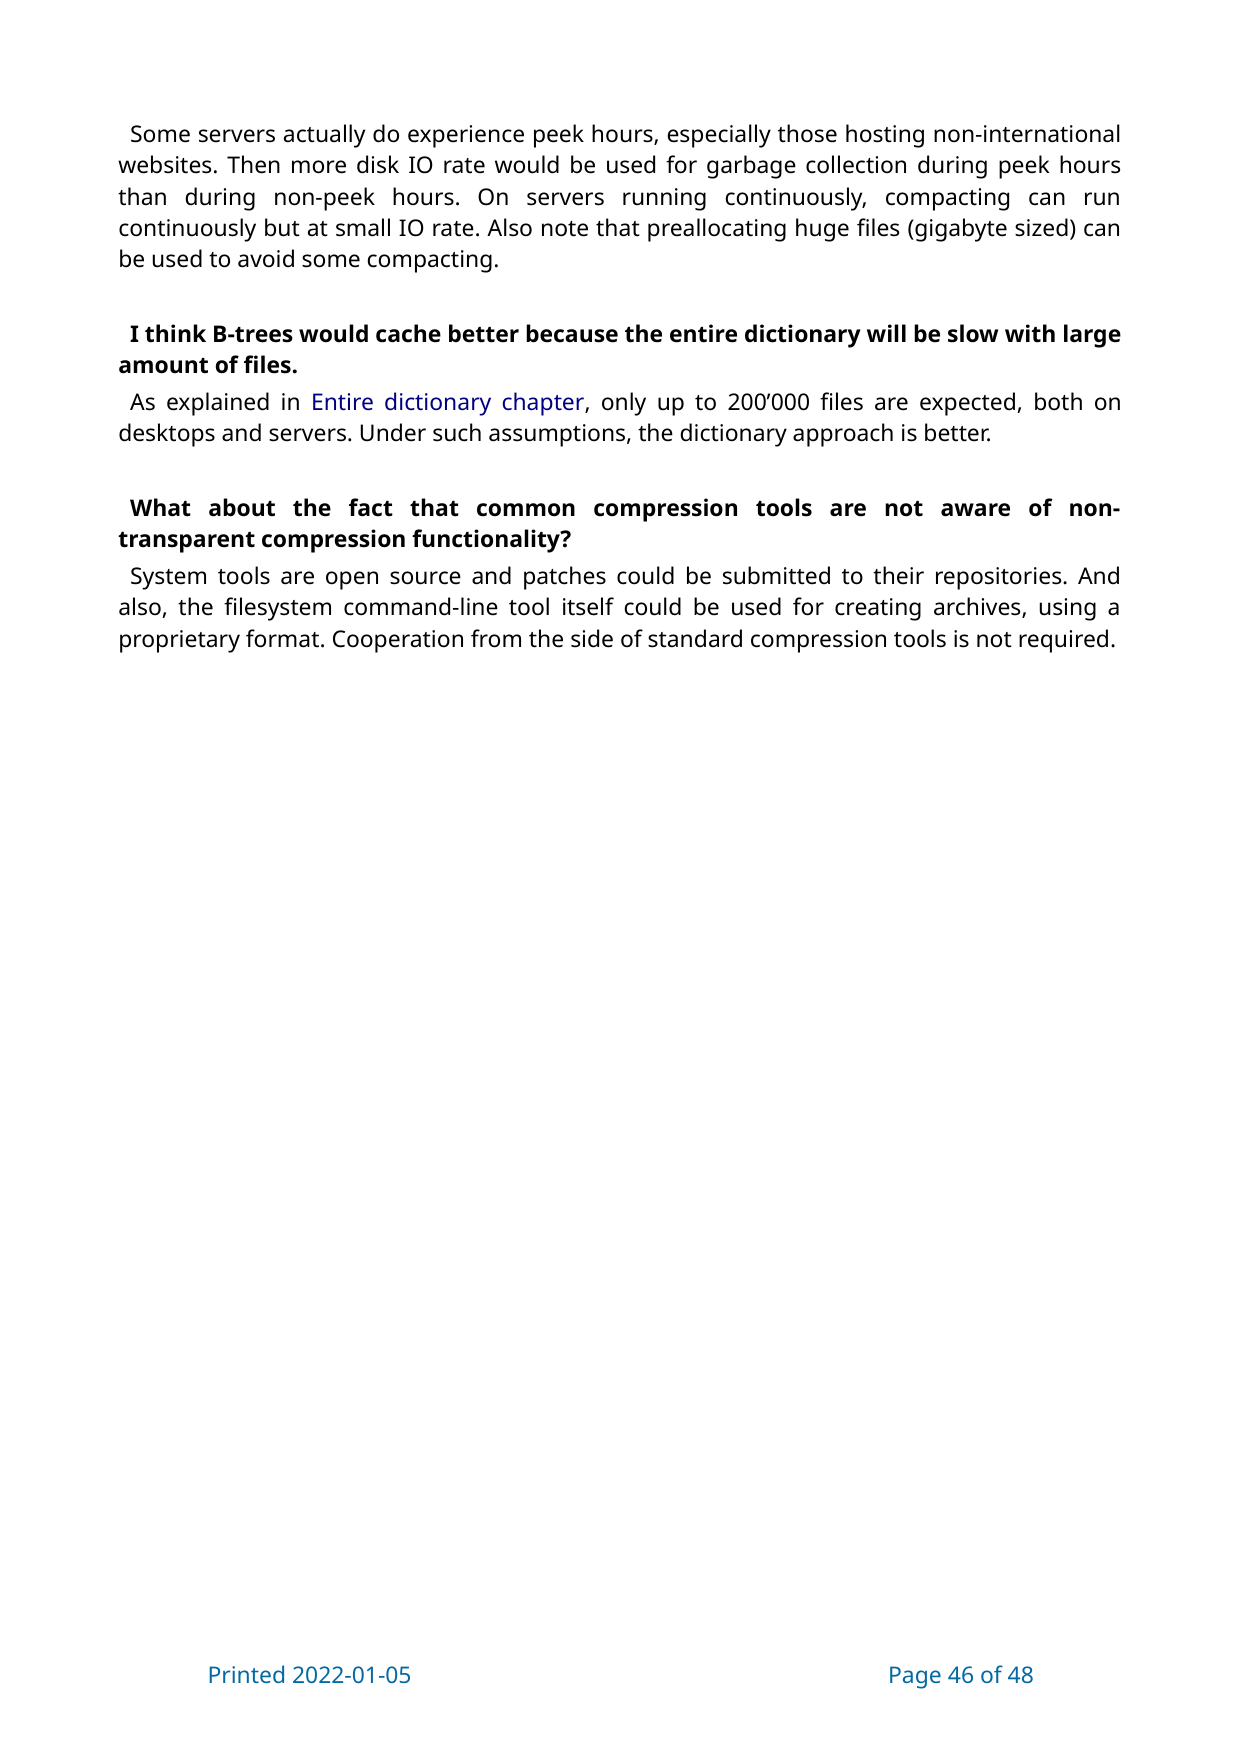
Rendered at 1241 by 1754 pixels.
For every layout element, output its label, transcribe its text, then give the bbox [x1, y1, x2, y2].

text As explained in Entire dictionary chapter, only up to 200’000 files are expected, both on desktops and servers. Under such assumptions, the dictionary approach is better. [118, 386, 1122, 448]
text What about the fact that common compression tools are not aware of non-transparent compression functionality? [118, 492, 1122, 554]
text System tools are open source and patches could be submitted to their repositories. And also, the filesystem command-line tool itself could be used for creating archives, using a proprietary format. Cooperation from the side of standard compression tools is not required. [118, 560, 1122, 654]
text I think B-trees would cache better because the entire dictionary will be slow with large amount of files. [118, 317, 1122, 380]
text Some servers actually do experience peek hours, especially those hosting non-international websites. Then more disk IO rate would be used for garbage collection during peek hours than during non-peek hours. On servers running continuously, compacting can run continuously but at small IO rate. Also note that preallocating huge files (gigabyte sized) can be used to avoid some compacting. [118, 118, 1122, 274]
